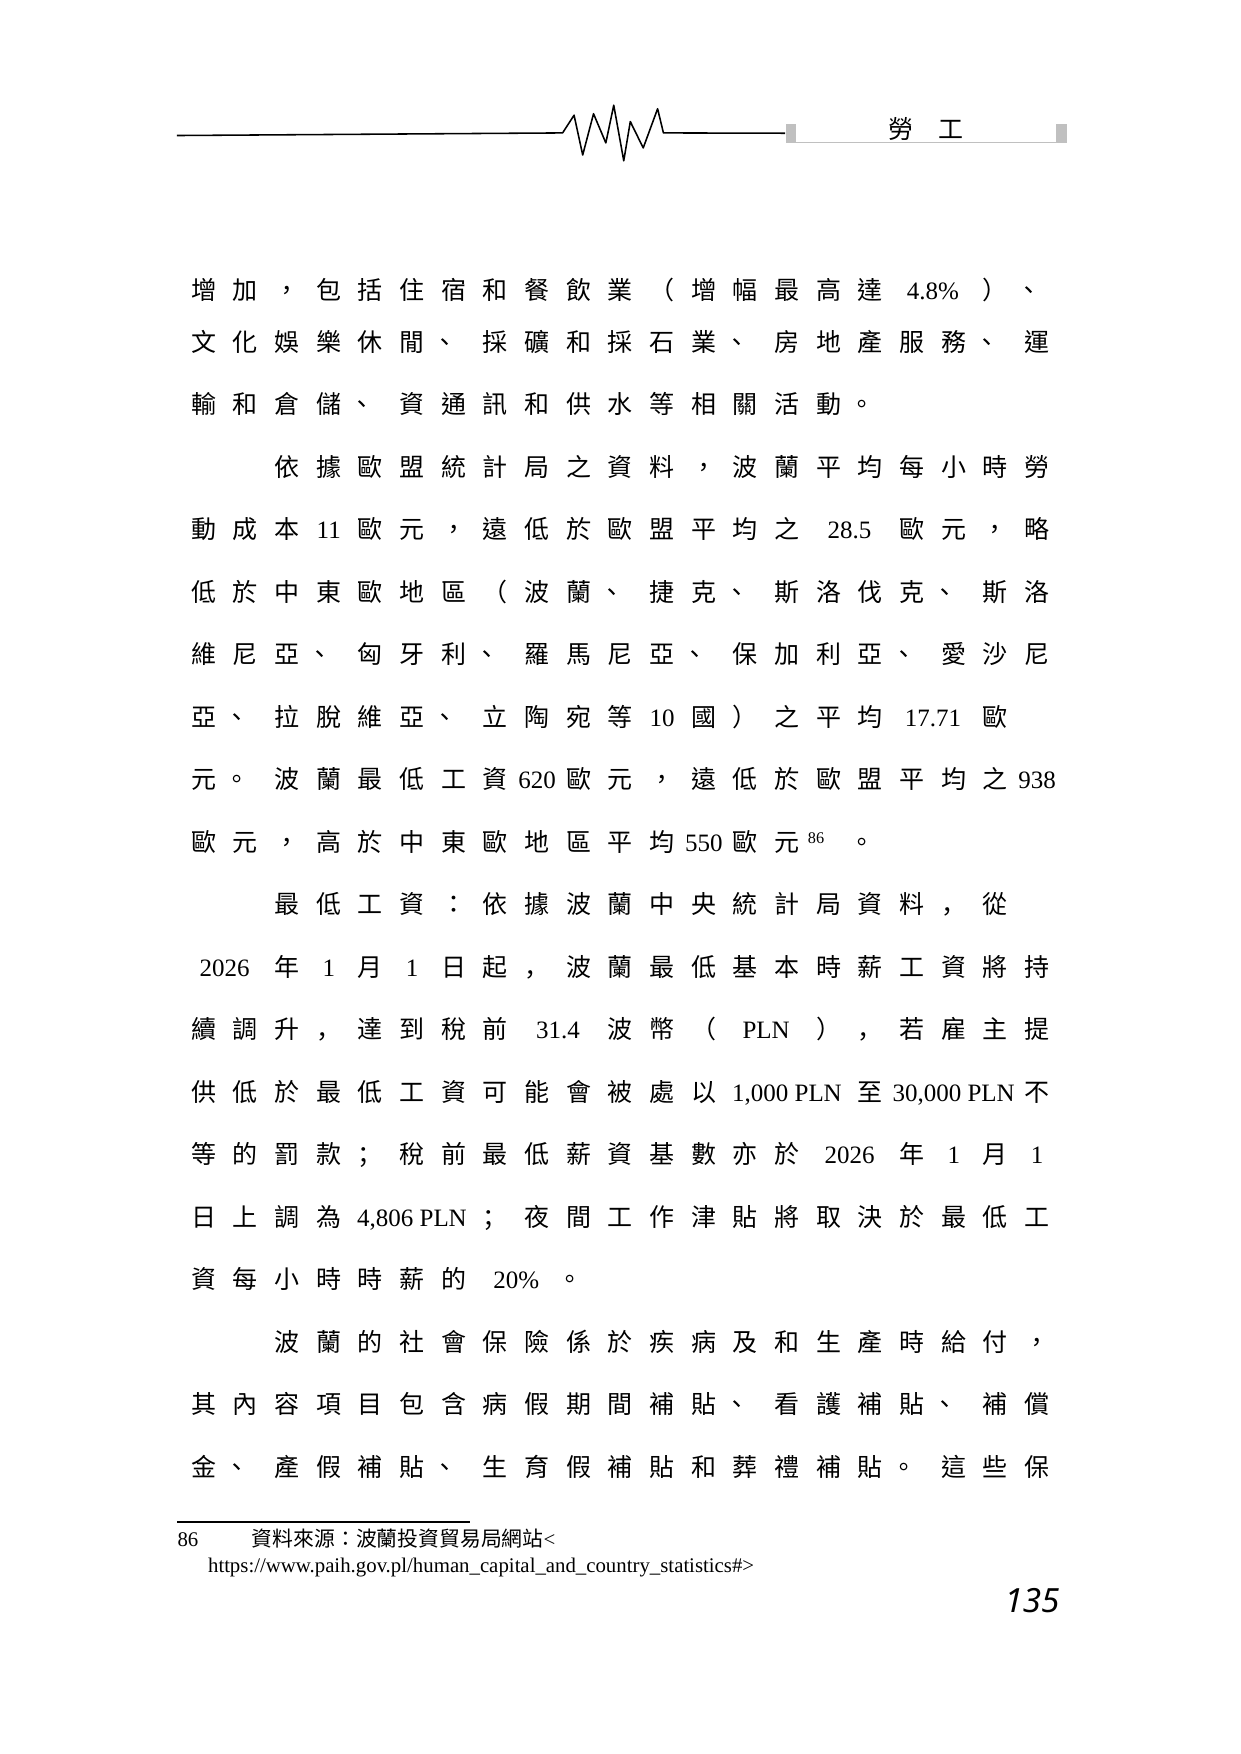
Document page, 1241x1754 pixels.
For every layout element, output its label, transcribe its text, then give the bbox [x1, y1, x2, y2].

text 最低工資：依據波蘭中央統計局資料，從2026年1月1日起，波蘭最低基本時薪工資將持續調升，達到稅前31.4波幣（PLN），若雇主提供低於最低工資可能會被處以1,000 PLN至30,000 PLN不等的罰款；稅前最低薪資基數亦於2026年1月1日上調為4,806 PLN；夜間工作津貼將取決於最低工資每小時時薪的20%。 [183, 861, 1058, 1299]
text 資料來源：波蘭投資貿易局網站< https://www.paih.gov.pl/human_capital_and_country_statistics#> [177, 1522, 1063, 1577]
text 依據歐盟統計局之資料，波蘭平均每小時勞動成本11歐元，遠低於歐盟平均之28.5歐元，略低於中東歐地區（波蘭、捷克、斯洛伐克、斯洛維尼亞、匈牙利、羅馬尼亞、保加利亞、愛沙尼亞、拉脫維亞、立陶宛等10國）之平均17.71歐元。波蘭最低工資620歐元，遠低於歐盟平均之938歐元，高於中東歐地區平均550歐元。 [183, 424, 1058, 861]
text 增加，包括住宿和餐飲業（增幅最高達4.8%）、文化娛樂休閒、採礦和採石業、房地產服務、運輸和倉儲、資通訊和供水等相關活動。 [183, 236, 1058, 424]
text 波蘭的社會保險係於疾病及和生產時給付，其內容項目包含病假期間補貼、看護補貼、補償金、產假補貼、生育假補貼和葬禮補貼。這些保 [183, 1299, 1058, 1486]
